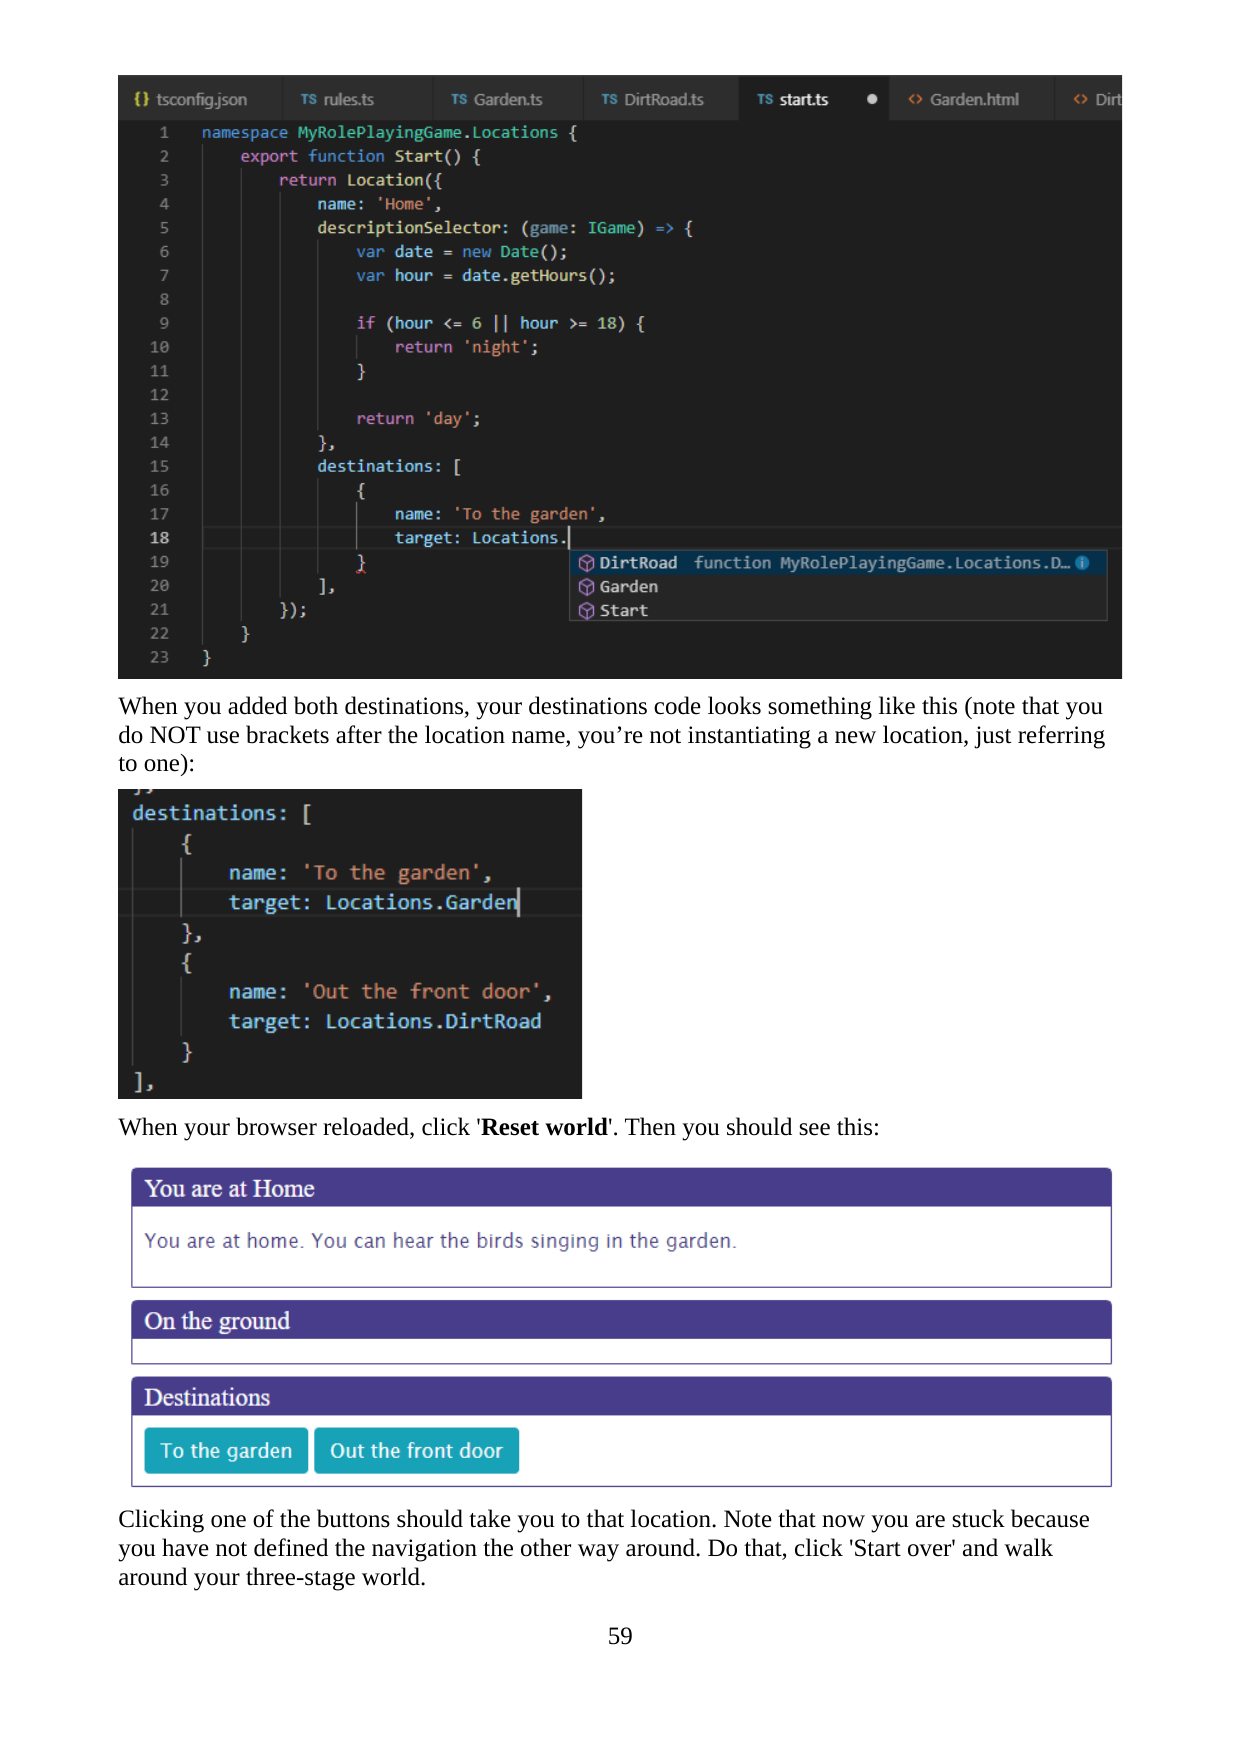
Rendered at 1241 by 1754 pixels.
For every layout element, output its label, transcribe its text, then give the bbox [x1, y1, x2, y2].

text When your browser reloaded, click 'Reset world'. Then you should see this: [118, 1112, 1122, 1140]
text Clicking one of the buttons should take you to that location. Note that now you are stuck because you have not defined the navigation the other way around. Do that, click 'Start over' and walk around your three-stage world. [118, 1504, 1122, 1591]
text When you added both destinations, your destinations code looks something like this (note that you do NOT use brackets after the location name, you’re not instantiating a new location, just referring to one): [118, 691, 1122, 777]
